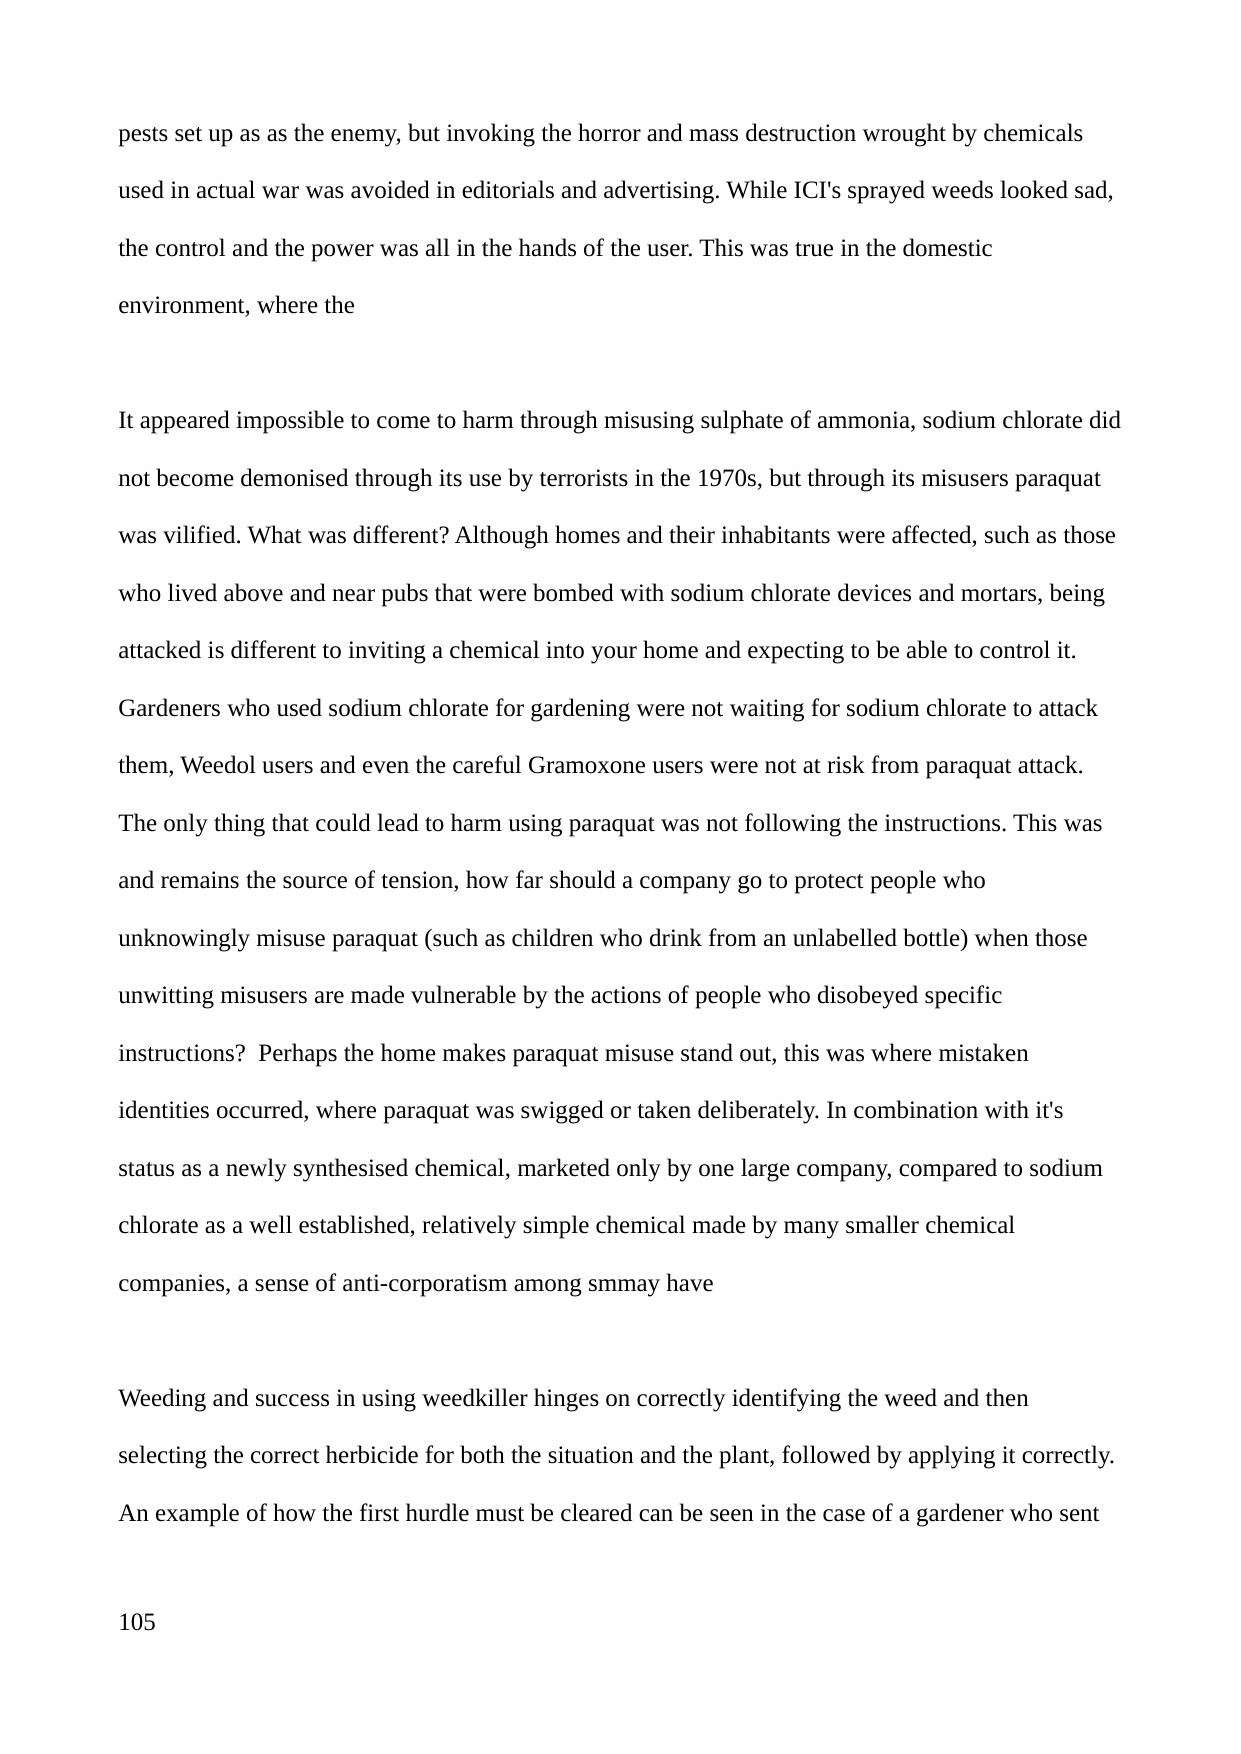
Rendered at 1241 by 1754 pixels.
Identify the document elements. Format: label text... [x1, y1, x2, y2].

text It appeared impossible to come to harm through misusing sulphate of ammonia, sodium chlorate did not become demonised through its use by terrorists in the 1970s, but through its misusers paraquat was vilified. What was different? Although homes and their inhabitants were affected, such as those who lived above and near pubs that were bombed with sodium chlorate devices and mortars, being attacked is different to inviting a chemical into your home and expecting to be able to control it. Gardeners who used sodium chlorate for gardening were not waiting for sodium chlorate to attack them, Weedol users and even the careful Gramoxone users were not at risk from paraquat attack. The only thing that could lead to harm using paraquat was not following the instructions. This was and remains the source of tension, how far should a company go to protect people who unknowingly misuse paraquat (such as children who drink from an unlabelled bottle) when those unwitting misusers are made vulnerable by the actions of people who disobeyed specific instructions? Perhaps the home makes paraquat misuse stand out, this was where mistaken identities occurred, where paraquat was swigged or taken deliberately. In combination with it's status as a newly synthesised chemical, marketed only by one large company, compared to sodium chlorate as a well established, relatively simple chemical made by many smaller chemical companies, a sense of anti-corporatism among smmay have [118, 406, 1122, 1297]
text Weeding and success in using weedkiller hinges on correctly identifying the weed and then selecting the correct herbicide for both the situation and the plant, followed by applying it correctly. An example of how the first hurdle must be cleared can be seen in the case of a gardener who sent [118, 1383, 1122, 1527]
text pests set up as as the enemy, but invoking the horror and mass destruction wrought by chemicals used in actual war was avoided in editorials and advertising. While ICI's sprayed weeds looked sad, the control and the power was all in the hands of the user. This was true in the domestic environment, where the [118, 118, 1122, 319]
